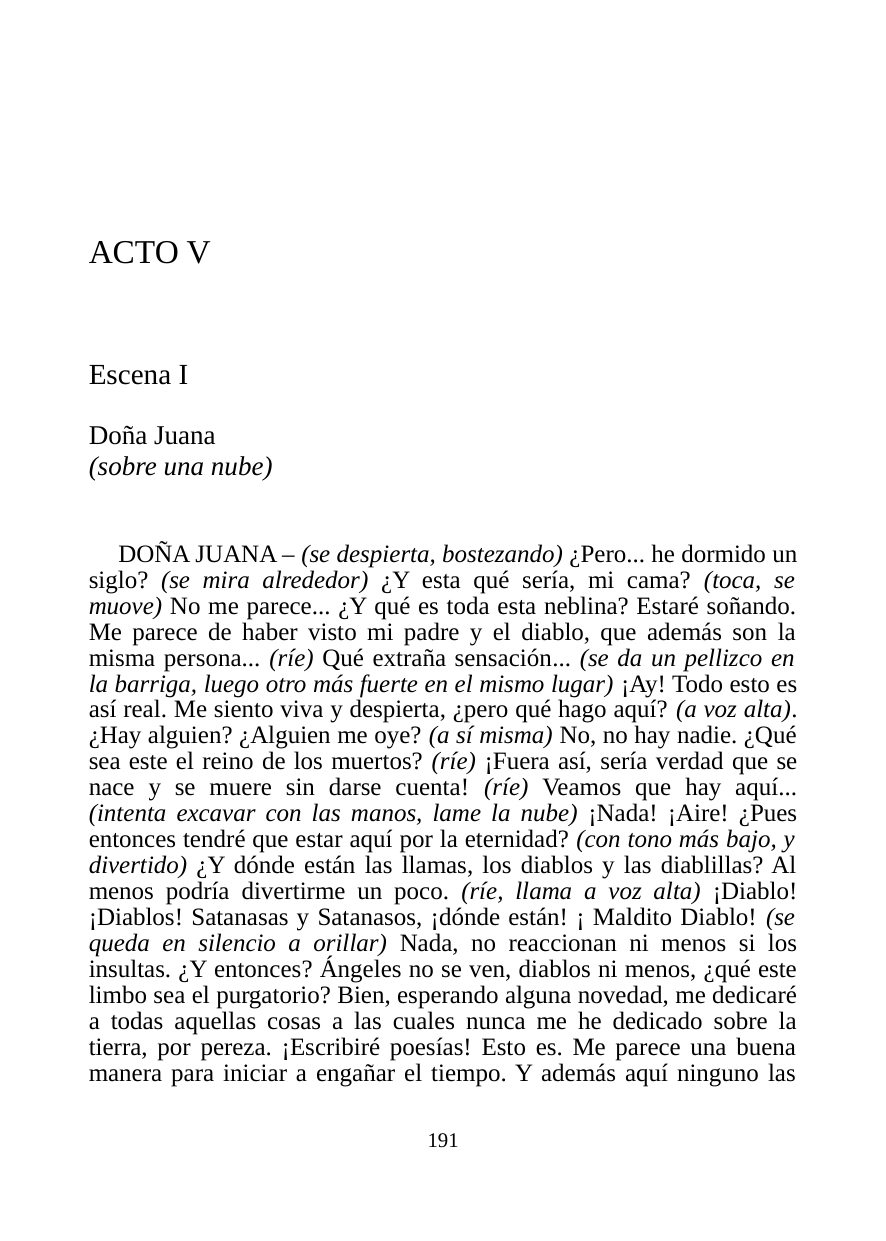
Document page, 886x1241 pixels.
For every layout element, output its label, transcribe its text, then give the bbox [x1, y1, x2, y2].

text Escena I [88, 357, 797, 390]
text (sobre una nube) [88, 450, 797, 481]
text DOÑA JUANA – (se despierta, bostezando) ¿Pero... he dormido un siglo? (se mira alrededor) ¿Y esta qué sería, mi cama? (toca, se muove) No me parece... ¿Y qué es toda esta neblina? Estaré soñando. Me parece de haber visto mi padre y el diablo, que además son la misma persona... (ríe) Qué extraña sensación... (se da un pellizco en la barriga, luego otro más fuerte en el mismo lugar) ¡Ay! Todo esto es así real. Me siento viva y despierta, ¿pero qué hago aquí? (a voz alta). ¿Hay alguien? ¿Alguien me oye? (a sí misma) No, no hay nadie. ¿Qué sea este el reino de los muertos? (ríe) ¡Fuera así, sería verdad que se nace y se muere sin darse cuenta! (ríe) Veamos que hay aquí... (intenta excavar con las manos, lame la nube) ¡Nada! ¡Aire! ¿Pues entonces tendré que estar aquí por la eternidad? (con tono más bajo, y divertido) ¿Y dónde están las llamas, los diablos y las diablillas? Al menos podría divertirme un poco. (ríe, llama a voz alta) ¡Diablo! ¡Diablos! Satanasas y Satanasos, ¡dónde están! ¡ Maldito Diablo! (se queda en silencio a orillar) Nada, no reaccionan ni menos si los insultas. ¿Y entonces? Ángeles no se ven, diablos ni menos, ¿qué este limbo sea el purgatorio? Bien, esperando alguna novedad, me dedicaré a todas aquellas cosas a las cuales nunca me he dedicado sobre la tierra, por pereza. ¡Escribiré poesías! Esto es. Me parece una buena manera para iniciar a engañar el tiempo. Y además aquí ninguno las [88, 539, 797, 1086]
subtitle ACTO V [88, 232, 797, 271]
text Doña Juana [88, 419, 797, 450]
